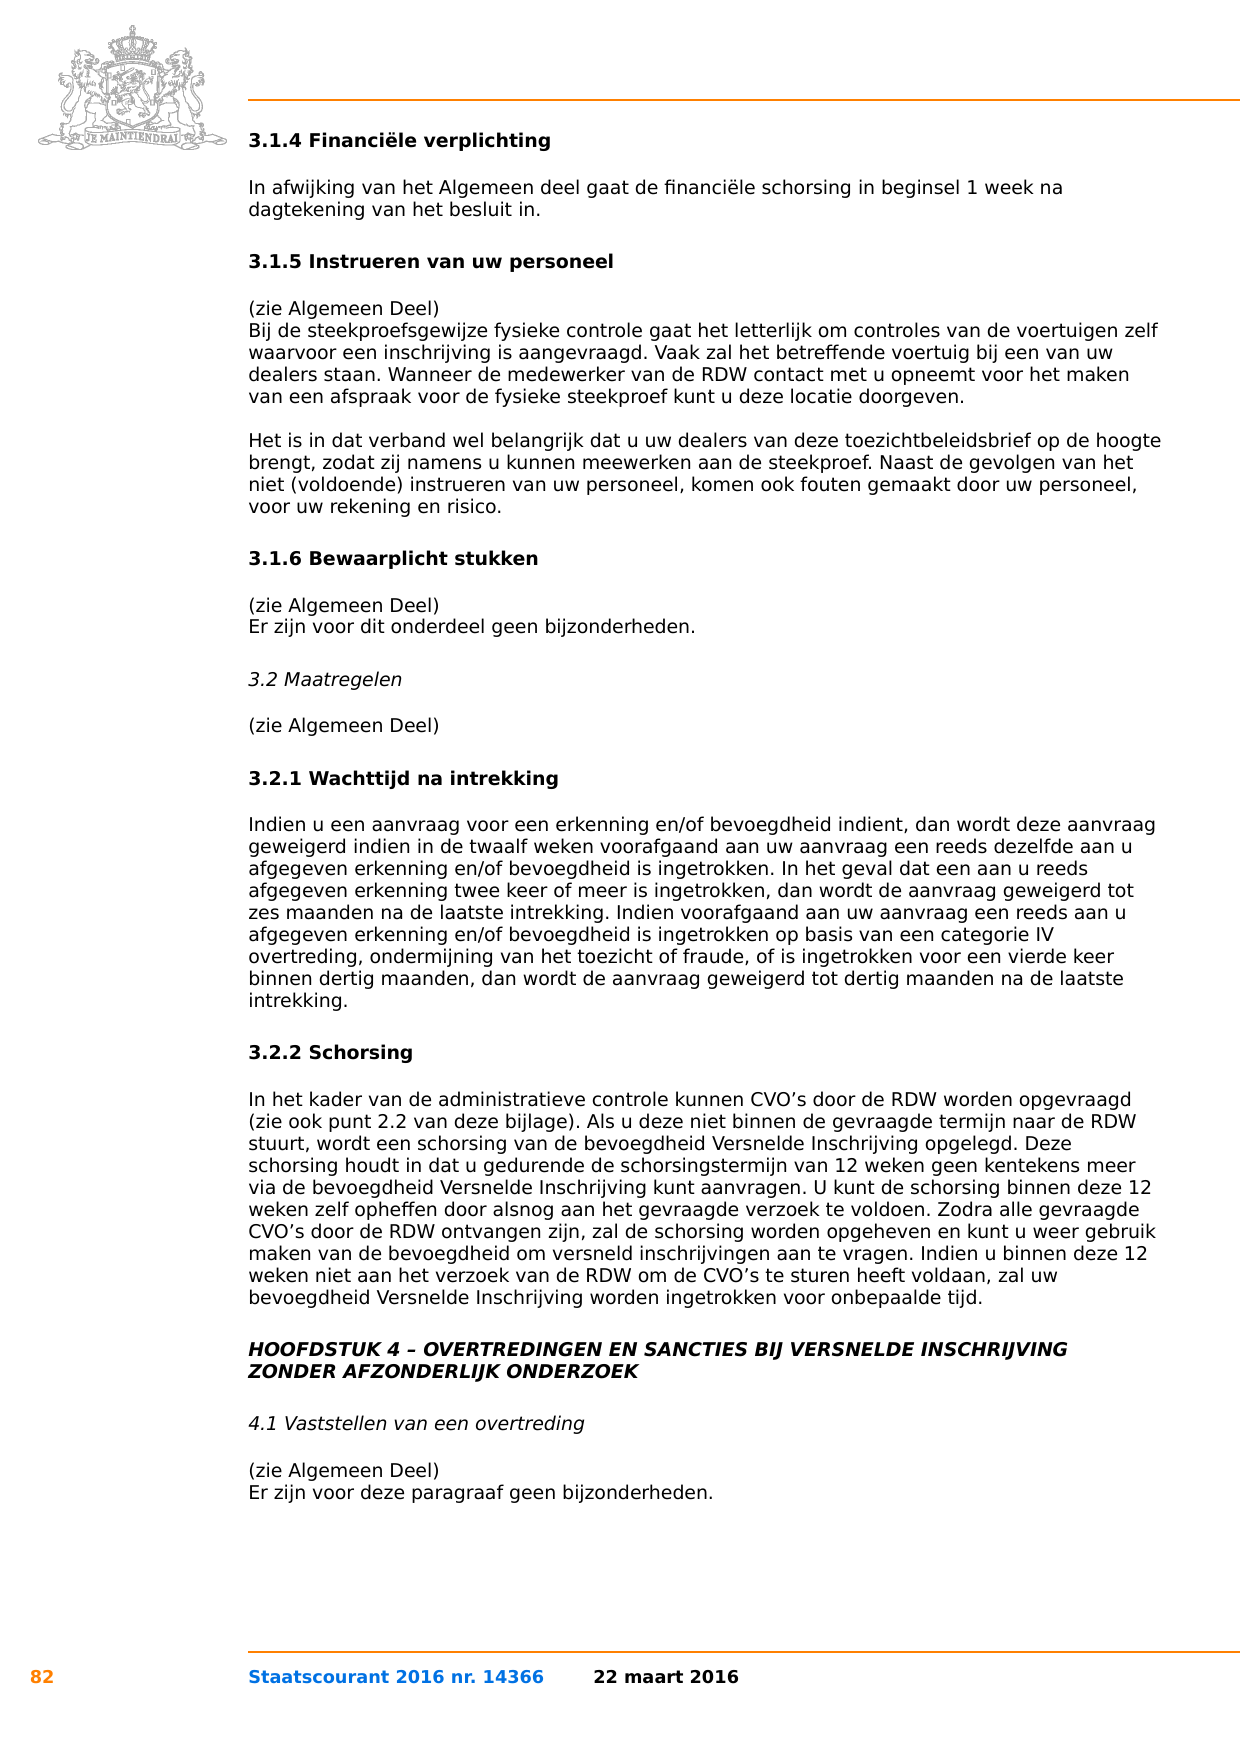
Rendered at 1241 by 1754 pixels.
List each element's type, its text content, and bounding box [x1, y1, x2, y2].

subtitle 3.1.5 Instrueren van uw personeel [248, 251, 1163, 273]
text (zie Algemeen Deel) [248, 715, 1163, 737]
text (zie Algemeen Deel) [248, 298, 1163, 320]
text Bij de steekproefsgewijze fysieke controle gaat het letterlijk om controles van de voertuigen zelf waarvoor een inschrijving is aangevraagd. Vaak zal het betreffende voertuig bij een van uw dealers staan. Wanneer de medewerker van de RDW contact met u opneemt voor het maken van een afspraak voor de fysieke steekproef kunt u deze locatie doorgeven. [248, 320, 1163, 408]
picture [38, 25, 227, 150]
subtitle 3.2.2 Schorsing [248, 1042, 1163, 1064]
subtitle 3.2 Maatregelen [248, 668, 1163, 690]
text Er zijn voor dit onderdeel geen bijzonderheden. [248, 616, 1163, 638]
text (zie Algemeen Deel) [248, 1460, 1163, 1482]
subtitle 3.1.6 Bewaarplicht stukken [248, 547, 1163, 569]
text In het kader van de administratieve controle kunnen CVO’s door de RDW worden opgevraagd (zie ook punt 2.2 van deze bijlage). Als u deze niet binnen de gevraagde termijn naar de RDW stuurt, wordt een schorsing van de bevoegdheid Versnelde Inschrijving opgelegd. Deze schorsing houdt in dat u gedurende de schorsingstermijn van 12 weken geen kentekens meer via de bevoegdheid Versnelde Inschrijving kunt aanvragen. U kunt de schorsing binnen deze 12 weken zelf opheffen door alsnog aan het gevraagde verzoek te voldoen. Zodra alle gevraagde CVO’s door de RDW ontvangen zijn, zal de schorsing worden opgeheven en kunt u weer gebruik maken van de bevoegdheid om versneld inschrijvingen aan te vragen. Indien u binnen deze 12 weken niet aan het verzoek van de RDW om de CVO’s te sturen heeft voldaan, zal uw bevoegdheid Versnelde Inschrijving worden ingetrokken voor onbepaalde tijd. [248, 1089, 1163, 1309]
text In afwijking van het Algemeen deel gaat de financiële schorsing in beginsel 1 week na dagtekening van het besluit in. [248, 177, 1163, 221]
text Het is in dat verband wel belangrijk dat u uw dealers van deze toezichtbeleidsbrief op de hoogte brengt, zodat zij namens u kunnen meewerken aan de steekproef. Naast de gevolgen van het niet (voldoende) instrueren van uw personeel, komen ook fouten gemaakt door uw personeel, voor uw rekening en risico. [248, 429, 1163, 517]
subtitle HOOFDSTUK 4 – OVERTREDINGEN EN SANCTIES BIJ VERSNELDE INSCHRIJVING ZONDER AFZONDERLIJK ONDERZOEK [248, 1339, 1163, 1383]
text Indien u een aanvraag voor een erkenning en/of bevoegdheid indient, dan wordt deze aanvraag geweigerd indien in de twaalf weken voorafgaand aan uw aanvraag een reeds dezelfde aan u afgegeven erkenning en/of bevoegdheid is ingetrokken. In het geval dat een aan u reeds afgegeven erkenning twee keer of meer is ingetrokken, dan wordt de aanvraag geweigerd tot zes maanden na de laatste intrekking. Indien voorafgaand aan uw aanvraag een reeds aan u afgegeven erkenning en/of bevoegdheid is ingetrokken op basis van een categorie IV overtreding, ondermijning van het toezicht of fraude, of is ingetrokken voor een vierde keer binnen dertig maanden, dan wordt de aanvraag geweigerd tot dertig maanden na de laatste intrekking. [248, 814, 1163, 1012]
subtitle 3.1.4 Financiële verplichting [248, 130, 1163, 152]
text (zie Algemeen Deel) [248, 594, 1163, 616]
subtitle 3.2.1 Wachttijd na intrekking [248, 767, 1163, 789]
text Er zijn voor deze paragraaf geen bijzonderheden. [248, 1482, 1163, 1504]
subtitle 4.1 Vaststellen van een overtreding [248, 1413, 1163, 1435]
